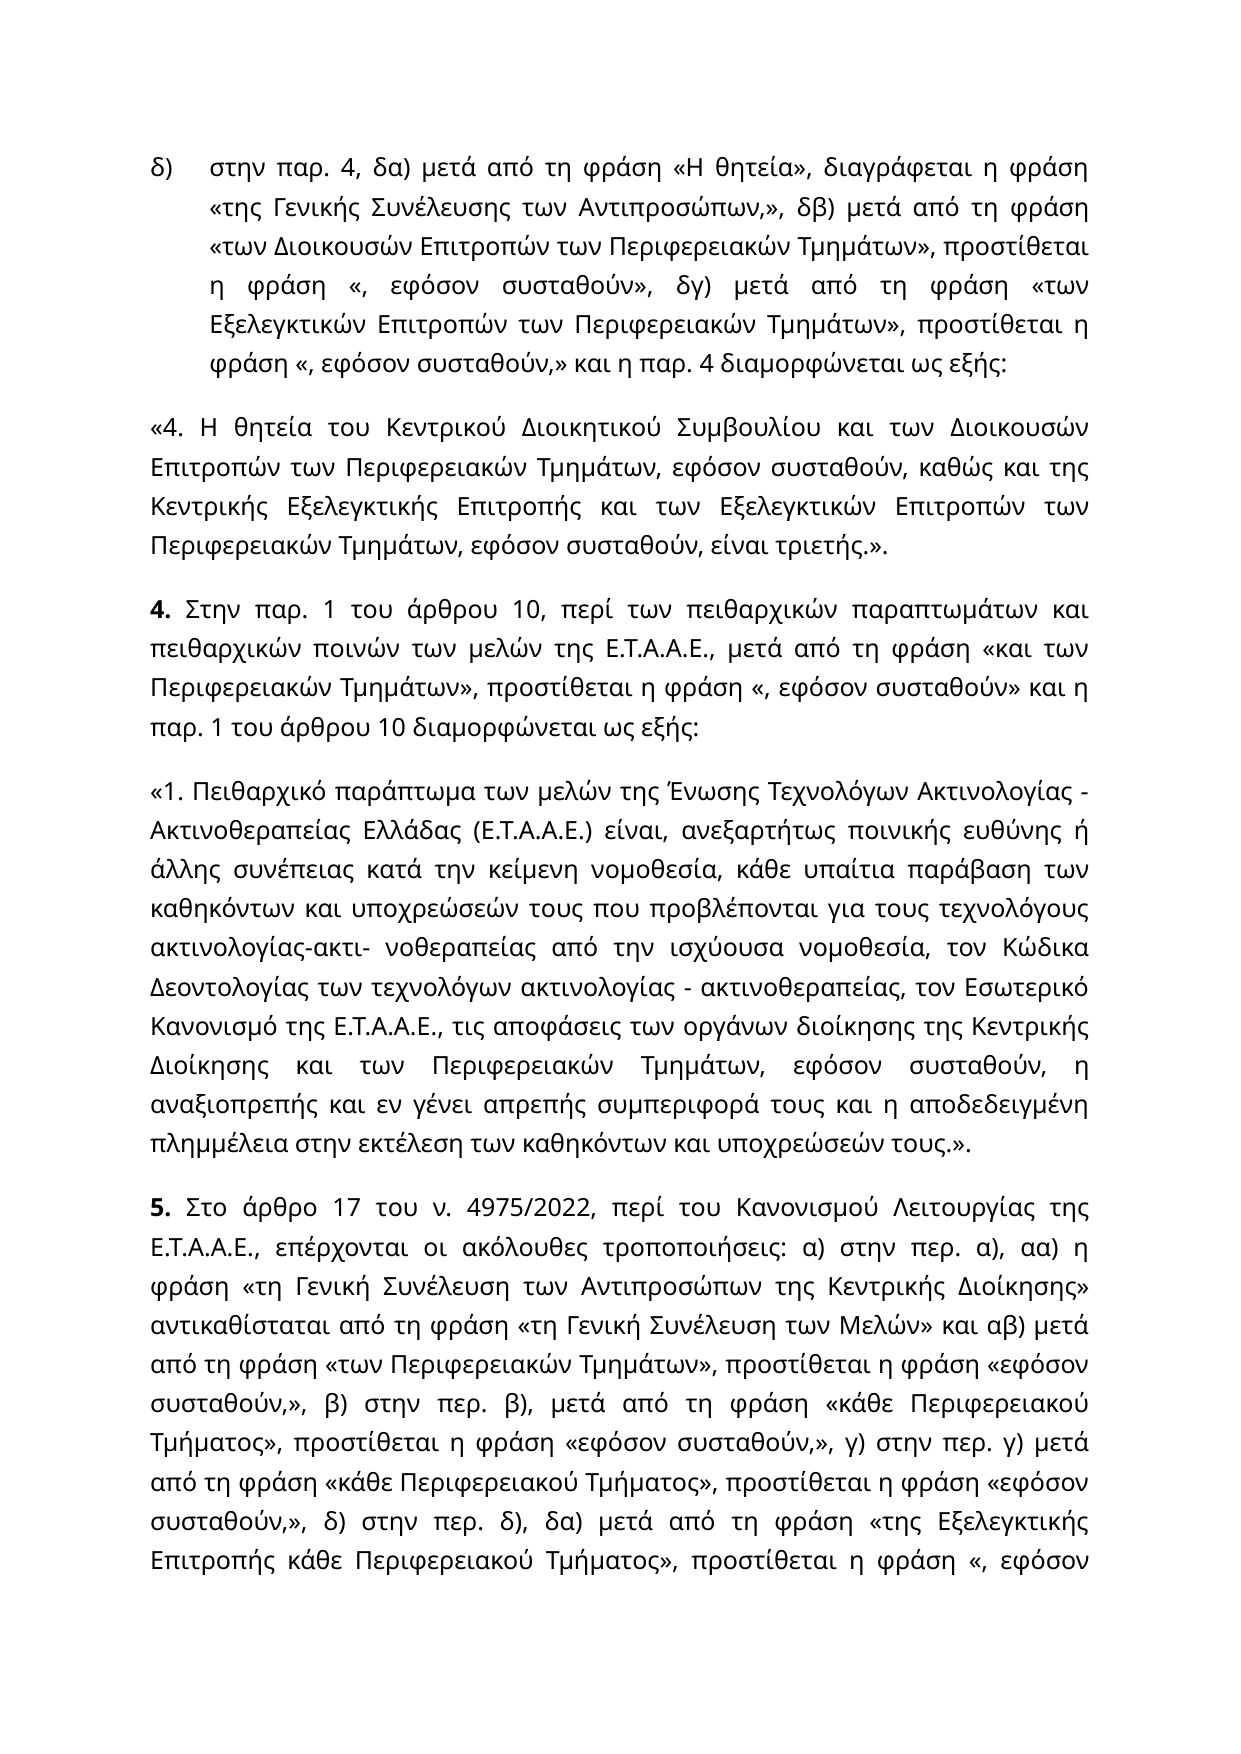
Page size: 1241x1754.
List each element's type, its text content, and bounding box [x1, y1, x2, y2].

text 5. Στο άρθρο 17 του ν. 4975/2022, περί του Κανονισμού Λειτουργίας της Ε.Τ.Α.Α.Ε., επέρχονται οι ακόλουθες τροποποιήσεις: α) στην περ. α), αα) η φράση «τη Γενική Συνέλευση των Αντιπροσώπων της Κεντρικής Διοίκησης» αντικαθίσταται από τη φράση «τη Γενική Συνέλευση των Μελών» και αβ) μετά από τη φράση «των Περιφερειακών Τμημάτων», προστίθεται η φράση «εφόσον συσταθούν,», β) στην περ. β), μετά από τη φράση «κάθε Περιφερειακού Τμήματος», προστίθεται η φράση «εφόσον συσταθούν,», γ) στην περ. γ) μετά από τη φράση «κάθε Περιφερειακού Τμήματος», προστίθεται η φράση «εφόσον συσταθούν,», δ) στην περ. δ), δα) μετά από τη φράση «της Εξελεγκτικής Επιτροπής κάθε Περιφερειακού Τμήματος», προστίθεται η φράση «, εφόσον [150, 1190, 1090, 1577]
text «1. Πειθαρχικό παράπτωμα των μελών της Ένωσης Τεχνολόγων Ακτινολογίας - Ακτινοθεραπείας Ελλάδας (Ε.Τ.Α.Α.Ε.) είναι, ανεξαρτήτως ποινικής ευθύνης ή άλλης συνέπειας κατά την κείμενη νομοθεσία, κάθε υπαίτια παράβαση των καθηκόντων και υποχρεώσεών τους που προβλέπονται για τους τεχνολόγους ακτινολογίας-ακτι- νοθεραπείας από την ισχύουσα νομοθεσία, τον Κώδικα Δεοντολογίας των τεχνολόγων ακτινολογίας - ακτινοθεραπείας, τον Εσωτερικό Κανονισμό της Ε.Τ.Α.Α.Ε., τις αποφάσεις των οργάνων διοίκησης της Κεντρικής Διοίκησης και των Περιφερειακών Τμημάτων, εφόσον συσταθούν, η αναξιοπρεπής και εν γένει απρεπής συμπεριφορά τους και η αποδεδειγμένη πλημμέλεια στην εκτέλεση των καθηκόντων και υποχρεώσεών τους.». [150, 773, 1090, 1160]
text 4. Στην παρ. 1 του άρθρου 10, περί των πειθαρχικών παραπτωμάτων και πειθαρχικών ποινών των μελών της Ε.Τ.Α.Α.Ε., μετά από τη φράση «και των Περιφερειακών Τμημάτων», προστίθεται η φράση «, εφόσον συσταθούν» και η παρ. 1 του άρθρου 10 διαμορφώνεται ως εξής: [150, 592, 1090, 743]
list δ) στην παρ. 4, δα) μετά από τη φράση «Η θητεία», διαγράφεται η φράση «της Γενικής Συνέλευσης των Αντιπροσώπων,», δβ) μετά από τη φράση «των Διοικουσών Επιτροπών των Περιφερειακών Τμημάτων», προστίθεται η φράση «, εφόσον συσταθούν», δγ) μετά από τη φράση «των Εξελεγκτικών Επιτροπών των Περιφερειακών Τμημάτων», προστίθεται η φράση «, εφόσον συσταθούν,» και η παρ. 4 διαμορφώνεται ως εξής: [150, 150, 1090, 380]
text «4. Η θητεία του Κεντρικού Διοικητικού Συμβουλίου και των Διοικουσών Επιτροπών των Περιφερειακών Τμημάτων, εφόσον συσταθούν, καθώς και της Κεντρικής Εξελεγκτικής Επιτροπής και των Εξελεγκτικών Επιτροπών των Περιφερειακών Τμημάτων, εφόσον συσταθούν, είναι τριετής.». [150, 410, 1090, 562]
